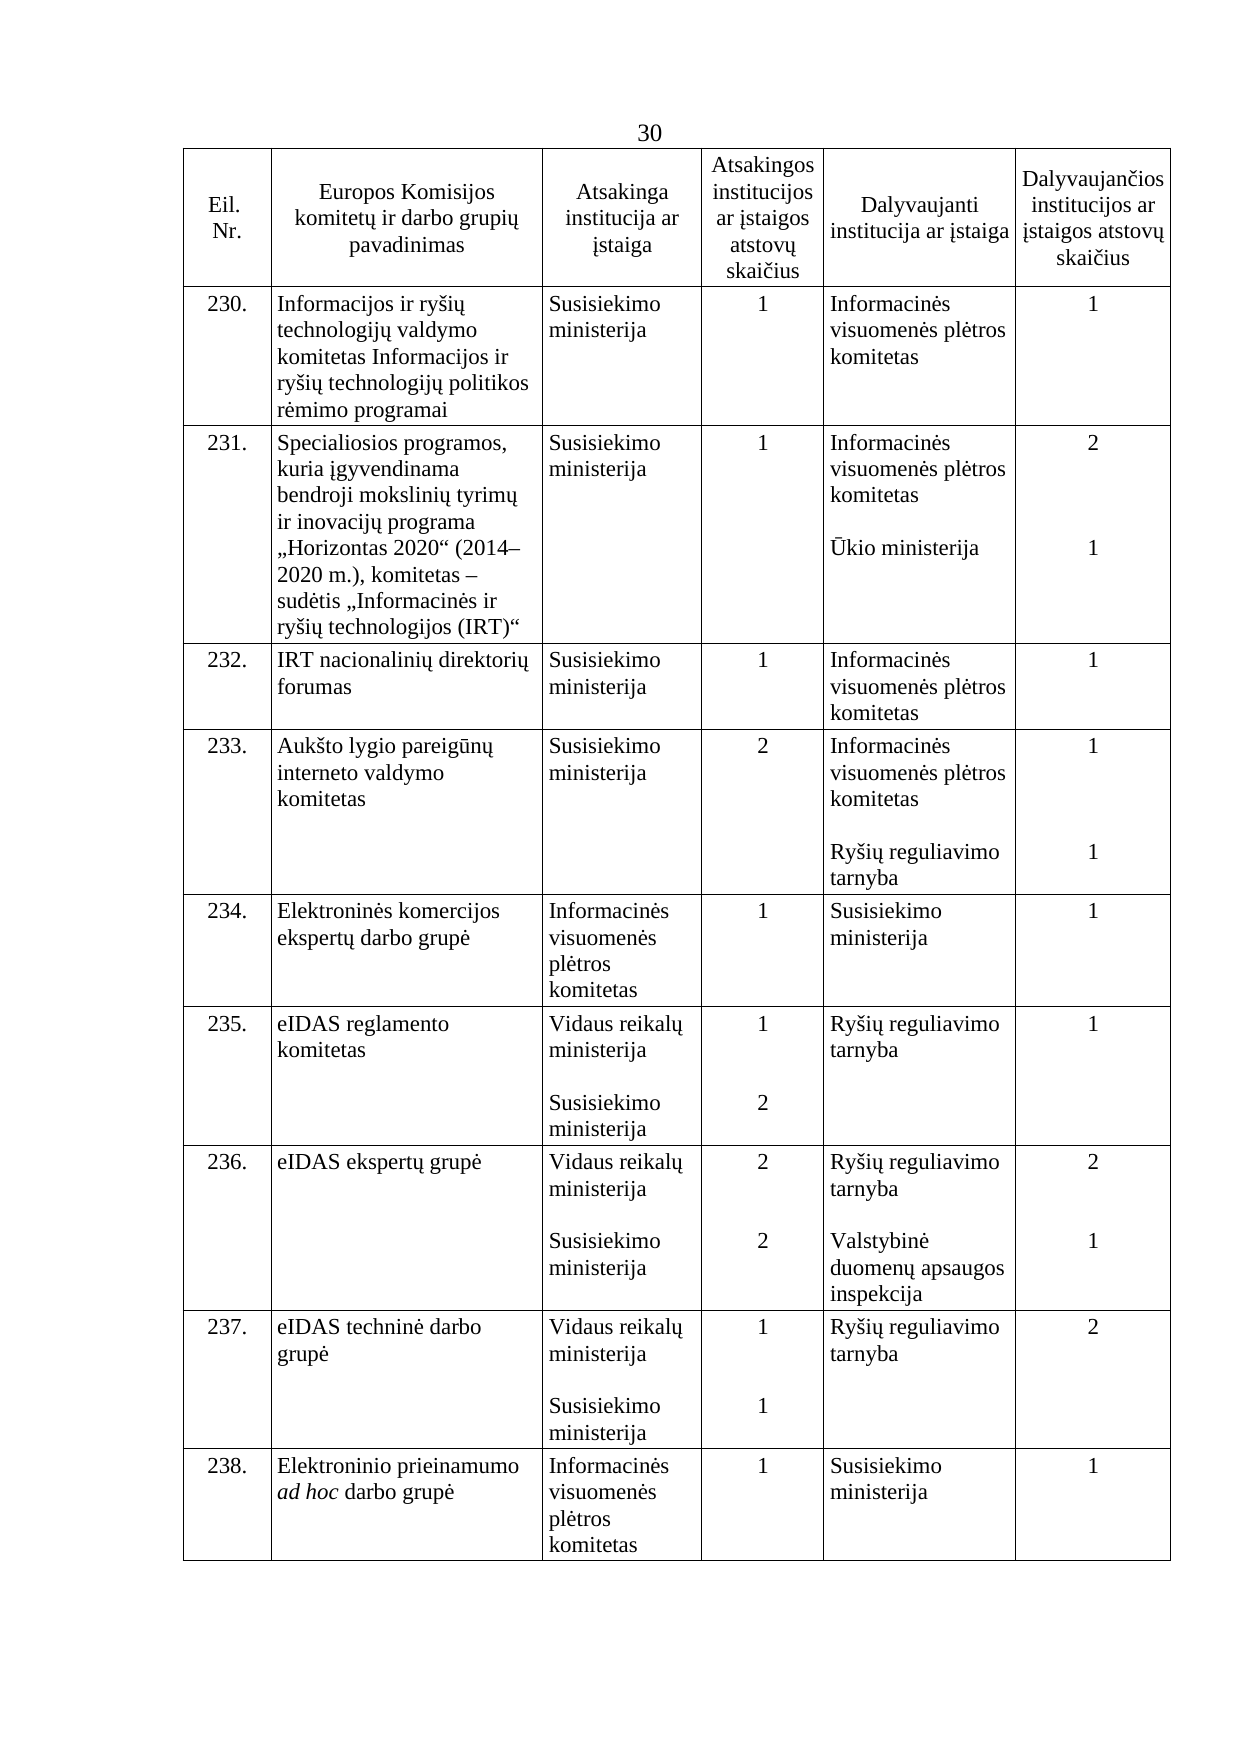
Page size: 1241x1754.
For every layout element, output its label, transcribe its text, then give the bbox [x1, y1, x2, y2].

table_cell Informacinės visuomenės plėtros komitetas Ryšių reguliavimo tarnyba [824, 730, 1015, 893]
table_cell 1 [1016, 1449, 1170, 1560]
table_cell 1 [1016, 895, 1170, 1006]
table_cell Informacinės visuomenės plėtros komitetas [543, 1449, 701, 1560]
table_cell 1 1 [1016, 730, 1170, 893]
table_cell 231. [184, 426, 271, 643]
table_cell 230. [184, 287, 271, 425]
table_header Atsakinga institucija ar įstaiga [543, 149, 701, 286]
table_cell 2 [702, 730, 823, 893]
table_header Eil. Nr. [184, 149, 271, 286]
table_cell 1 [702, 644, 823, 728]
table_cell Vidaus reikalų ministerija Susisiekimo ministerija [543, 1007, 701, 1144]
table_cell 238. [184, 1449, 271, 1560]
table_cell 237. [184, 1311, 271, 1448]
table_cell Informacinės visuomenės plėtros komitetas Ūkio ministerija [824, 426, 1015, 643]
table_cell Vidaus reikalų ministerija Susisiekimo ministerija [543, 1146, 701, 1309]
table_cell 233. [184, 730, 271, 893]
table_header Atsakingos institucijos ar įstaigos atstovų skaičius [702, 149, 823, 286]
table_header Dalyvaujančios institucijos ar įstaigos atstovų skaičius [1016, 149, 1170, 286]
table_cell 1 [1016, 287, 1170, 425]
table_cell eIDAS techninė darbo grupė [272, 1311, 542, 1448]
table_cell 1 [702, 287, 823, 425]
table_cell Susisiekimo ministerija [543, 644, 701, 728]
table_cell 232. [184, 644, 271, 728]
table_cell 2 1 [1016, 426, 1170, 643]
table_cell 234. [184, 895, 271, 1006]
table_cell Susisiekimo ministerija [543, 287, 701, 425]
table_cell IRT nacionalinių direktorių forumas [272, 644, 542, 728]
table_cell 1 2 [702, 1007, 823, 1144]
table_cell 1 [702, 1449, 823, 1560]
table_cell Informacinės visuomenės plėtros komitetas [824, 644, 1015, 728]
table_cell eIDAS reglamento komitetas [272, 1007, 542, 1144]
table_cell eIDAS ekspertų grupė [272, 1146, 542, 1309]
table_cell 2 2 [702, 1146, 823, 1309]
table_cell Ryšių reguliavimo tarnyba Valstybinė duomenų apsaugos inspekcija [824, 1146, 1015, 1309]
table_header Dalyvaujanti institucija ar įstaiga [824, 149, 1015, 286]
table_cell 1 1 [702, 1311, 823, 1448]
table_cell Susisiekimo ministerija [824, 895, 1015, 1006]
table_cell Elektroninio prieinamumo ad hoc darbo grupė [272, 1449, 542, 1560]
table_cell 2 [1016, 1311, 1170, 1448]
table_cell Ryšių reguliavimo tarnyba [824, 1007, 1015, 1144]
table_cell Susisiekimo ministerija [543, 730, 701, 893]
table_cell Susisiekimo ministerija [824, 1449, 1015, 1560]
table_cell Ryšių reguliavimo tarnyba [824, 1311, 1015, 1448]
table_cell Susisiekimo ministerija [543, 426, 701, 643]
table_cell Informacinės visuomenės plėtros komitetas [543, 895, 701, 1006]
table_cell Specialiosios programos, kuria įgyvendinama bendroji mokslinių tyrimų ir inovacijų programa „Horizontas 2020“ (2014–2020 m.), komitetas – sudėtis „Informacinės ir ryšių technologijos (IRT)“ [272, 426, 542, 643]
table_cell 1 [702, 895, 823, 1006]
table_cell Vidaus reikalų ministerija Susisiekimo ministerija [543, 1311, 701, 1448]
table_cell Informacijos ir ryšių technologijų valdymo komitetas Informacijos ir ryšių technologijų politikos rėmimo programai [272, 287, 542, 425]
table_cell 2 1 [1016, 1146, 1170, 1309]
table_cell Aukšto lygio pareigūnų interneto valdymo komitetas [272, 730, 542, 893]
table_cell 1 [1016, 644, 1170, 728]
table_header Europos Komisijos komitetų ir darbo grupių pavadinimas [272, 149, 542, 286]
table_cell Elektroninės komercijos ekspertų darbo grupė [272, 895, 542, 1006]
table_cell 1 [1016, 1007, 1170, 1144]
table_cell Informacinės visuomenės plėtros komitetas [824, 287, 1015, 425]
table_cell 235. [184, 1007, 271, 1144]
table_cell 236. [184, 1146, 271, 1309]
table_cell 1 [702, 426, 823, 643]
